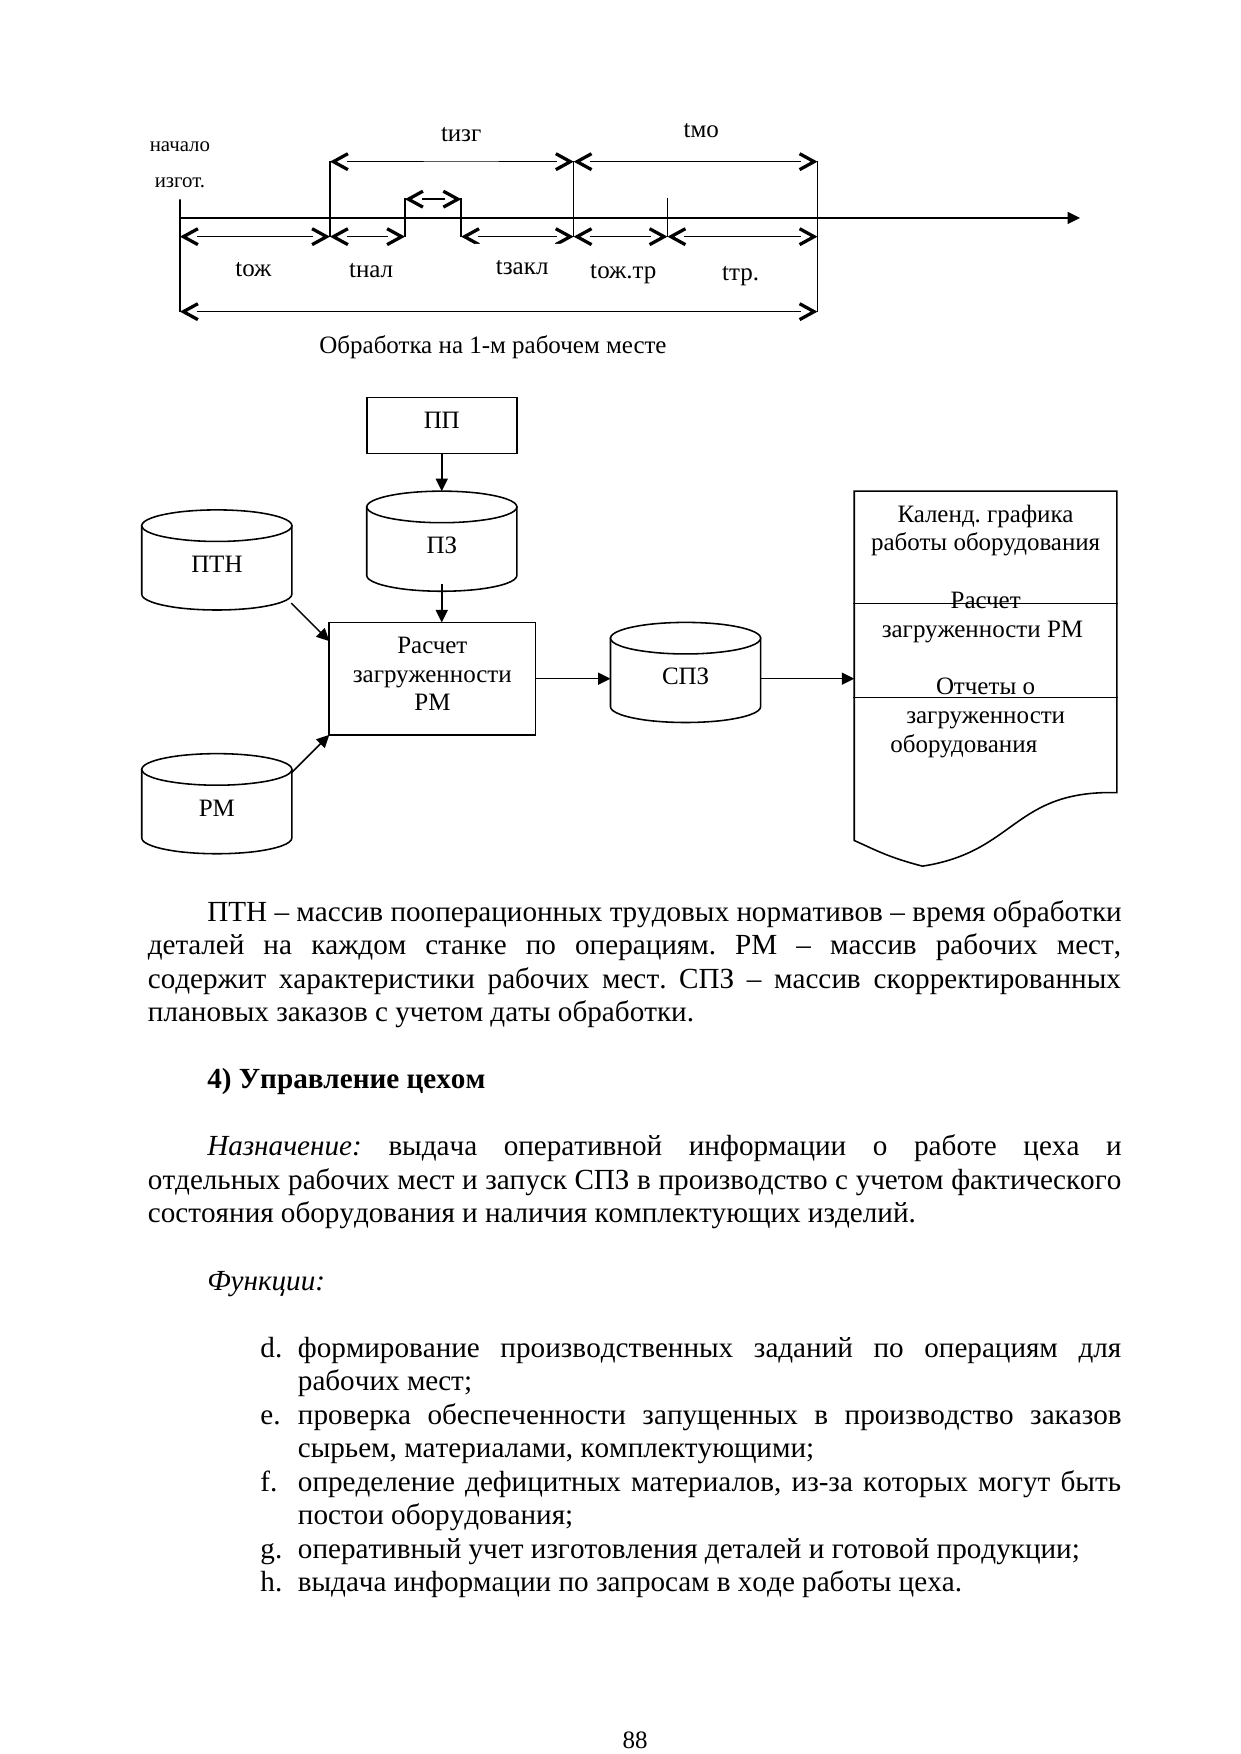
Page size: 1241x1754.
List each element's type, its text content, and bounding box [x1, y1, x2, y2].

list выдача информации по запросам в ходе работы цеха. [260, 1564, 1122, 1598]
text Функции: [148, 1263, 1122, 1296]
list формирование производственных заданий по операциям для рабочих мест; [260, 1330, 1122, 1397]
list оперативный учет изготовления деталей и готовой продукции; [260, 1531, 1122, 1564]
text Назначение: выдача оперативной информации о работе цеха и отдельных рабочих мест и запуск СПЗ в производство с учетом фактического состояния оборудования и наличия комплектующих изделий. [148, 1128, 1122, 1229]
text ПТН – массив пооперационных трудовых нормативов – время обработки деталей на каждом станке по операциям. РМ – массив рабочих мест, содержит характеристики рабочих мест. СПЗ – массив скорректированных плановых заказов с учетом даты обработки. [148, 894, 1122, 1028]
list проверка обеспеченности запущенных в производство заказов сырьем, материалами, комплектующими; [260, 1397, 1122, 1464]
text 4) Управление цехом [148, 1061, 1122, 1095]
list определение дефицитных материалов, из-за которых могут быть постои оборудования; [260, 1464, 1122, 1531]
